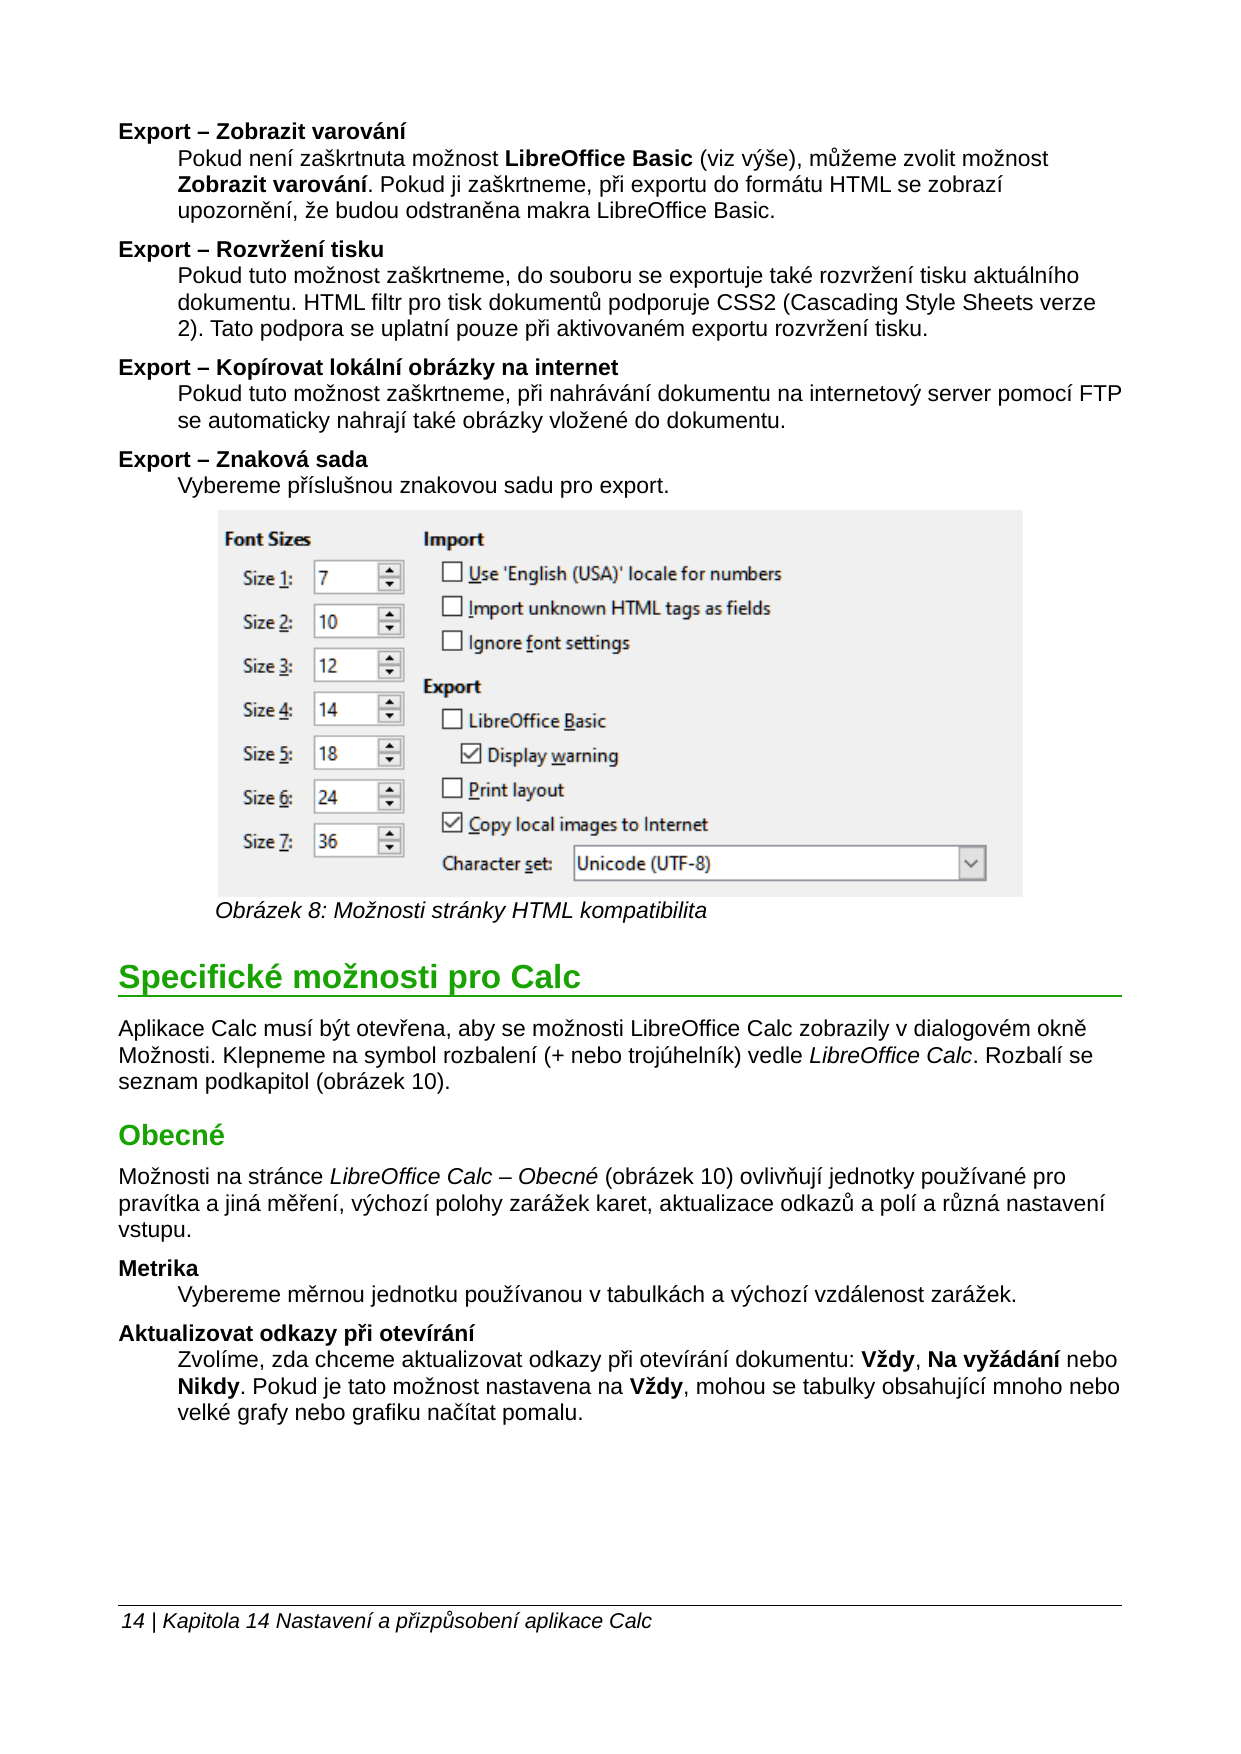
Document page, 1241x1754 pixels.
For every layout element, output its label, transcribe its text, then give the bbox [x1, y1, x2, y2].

text Pokud tuto možnost zaškrtneme, při nahrávání dokumentu na internetový server pomocí FTP se automaticky nahrají také obrázky vložené do dokumentu. [177, 380, 1122, 433]
text Export – Rozvržení tisku [118, 236, 1122, 262]
text Export – Kopírovat lokální obrázky na internet [118, 354, 1122, 380]
picture [217, 510, 1023, 897]
subtitle Obecné [118, 1118, 1122, 1151]
text Zvolíme, zda chceme aktualizovat odkazy při otevírání dokumentu: Vždy, Na vyžádání nebo Nikdy. Pokud je tato možnost nastavena na Vždy, mohou se tabulky obsahující mnoho nebo velké grafy nebo grafiku načítat pomalu. [177, 1346, 1122, 1425]
text Aktualizovat odkazy při otevírání [118, 1320, 1122, 1346]
subtitle Specifické možnosti pro Calc [118, 957, 1122, 995]
text Vybereme příslušnou znakovou sadu pro export. [177, 472, 1122, 498]
text Pokud tuto možnost zaškrtneme, do souboru se exportuje také rozvržení tisku aktuálního dokumentu. HTML filtr pro tisk dokumentů podporuje CSS2 (Cascading Style Sheets verze 2). Tato podpora se uplatní pouze při aktivovaném exportu rozvržení tisku. [177, 262, 1122, 341]
text Obrázek 8: Možnosti stránky HTML kompatibilita [215, 897, 1025, 923]
text Pokud není zaškrtnuta možnost LibreOffice Basic (viz výše), můžeme zvolit možnost Zobrazit varování. Pokud ji zaškrtneme, při exportu do formátu HTML se zobrazí upozornění, že budou odstraněna makra LibreOffice Basic. [177, 144, 1122, 223]
text Vybereme měrnou jednotku používanou v tabulkách a výchozí vzdálenost zarážek. [177, 1281, 1122, 1307]
text Export – Znaková sada [118, 446, 1122, 472]
text Export – Zobrazit varování [118, 118, 1122, 144]
text Metrika [118, 1255, 1122, 1281]
text Aplikace Calc musí být otevřena, aby se možnosti LibreOffice Calc zobrazily v dialogovém okně Možnosti. Klepneme na symbol rozbalení (+ nebo trojúhelník) vedle LibreOffice Calc. Rozbalí se seznam podkapitol (obrázek 10). [118, 1015, 1122, 1094]
text Možnosti na stránce LibreOffice Calc – Obecné (obrázek 10) ovlivňují jednotky používané pro pravítka a jiná měření, výchozí polohy zarážek karet, aktualizace odkazů a polí a různá nastavení vstupu. [118, 1163, 1122, 1242]
